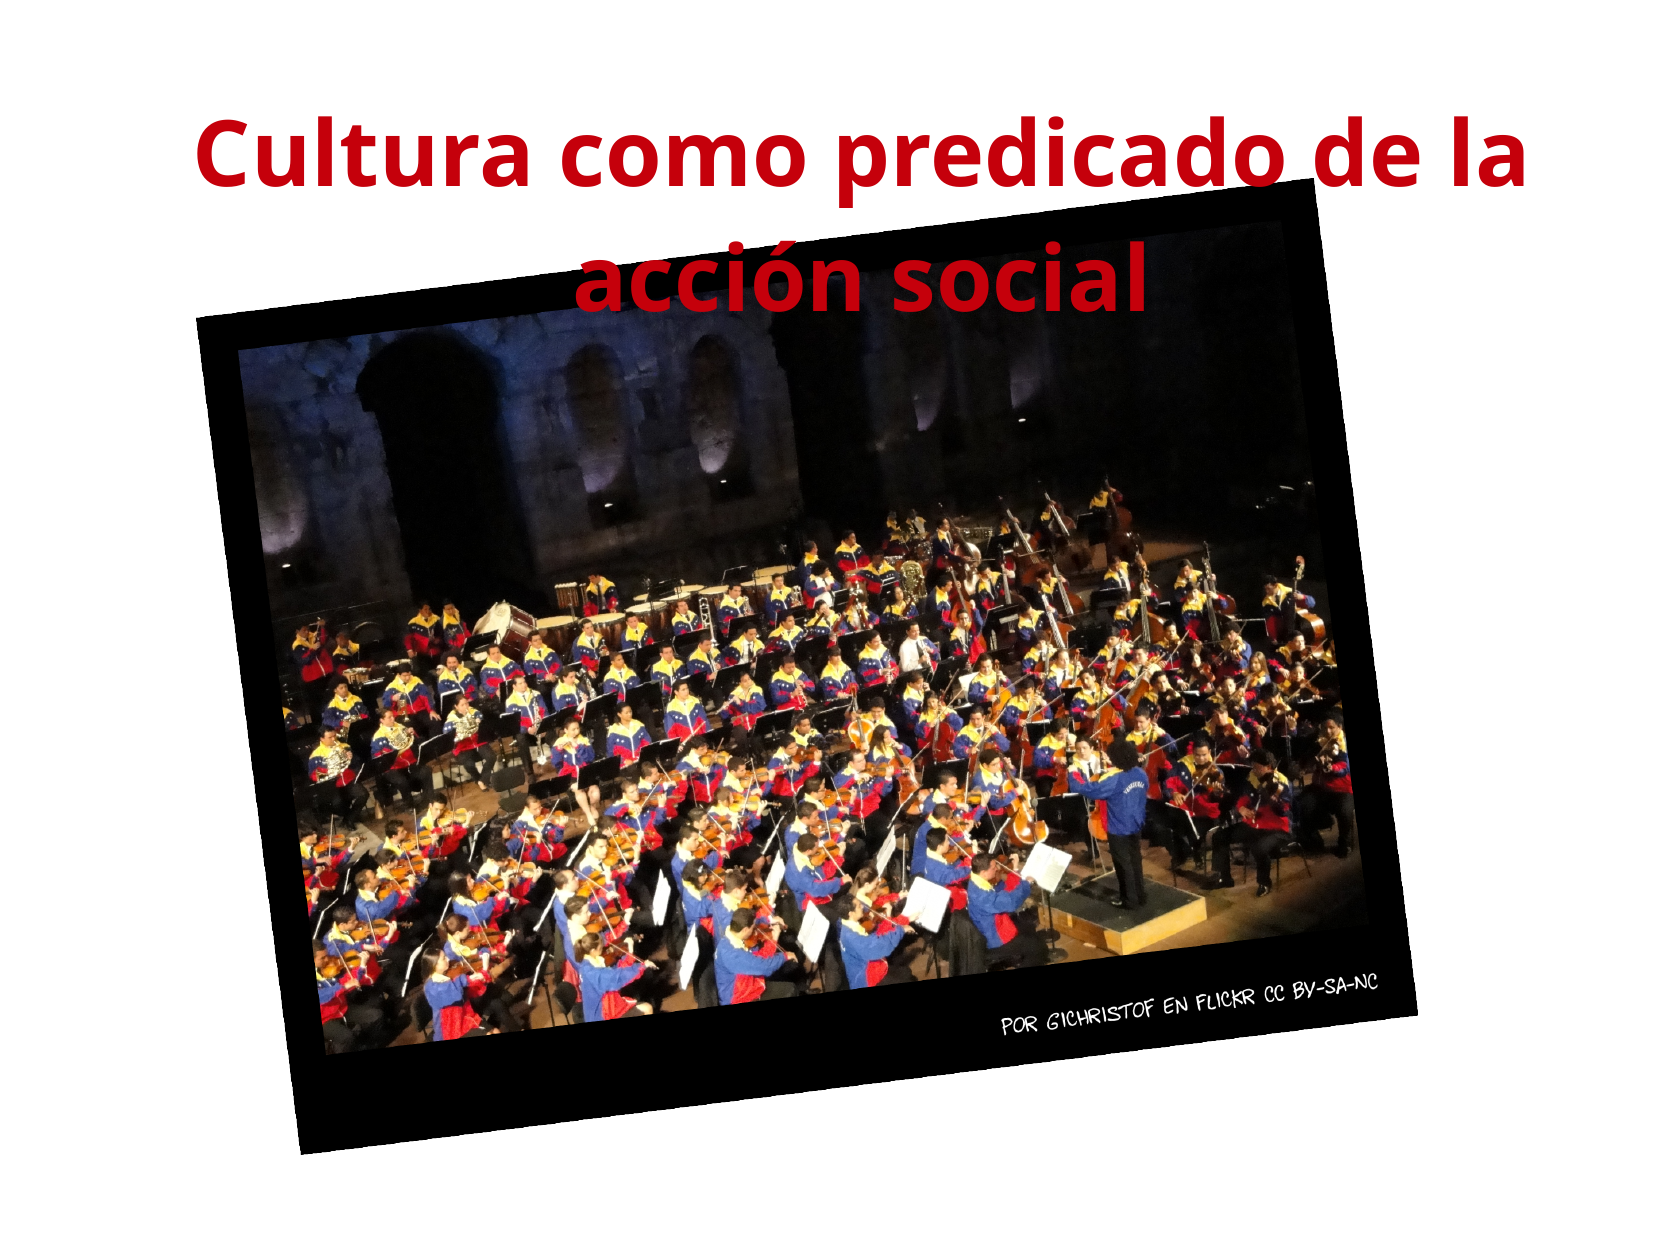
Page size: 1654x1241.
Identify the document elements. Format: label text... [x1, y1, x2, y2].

title Cultura como predicado de la acción social [118, 88, 1607, 340]
picture [198, 340, 1418, 1155]
